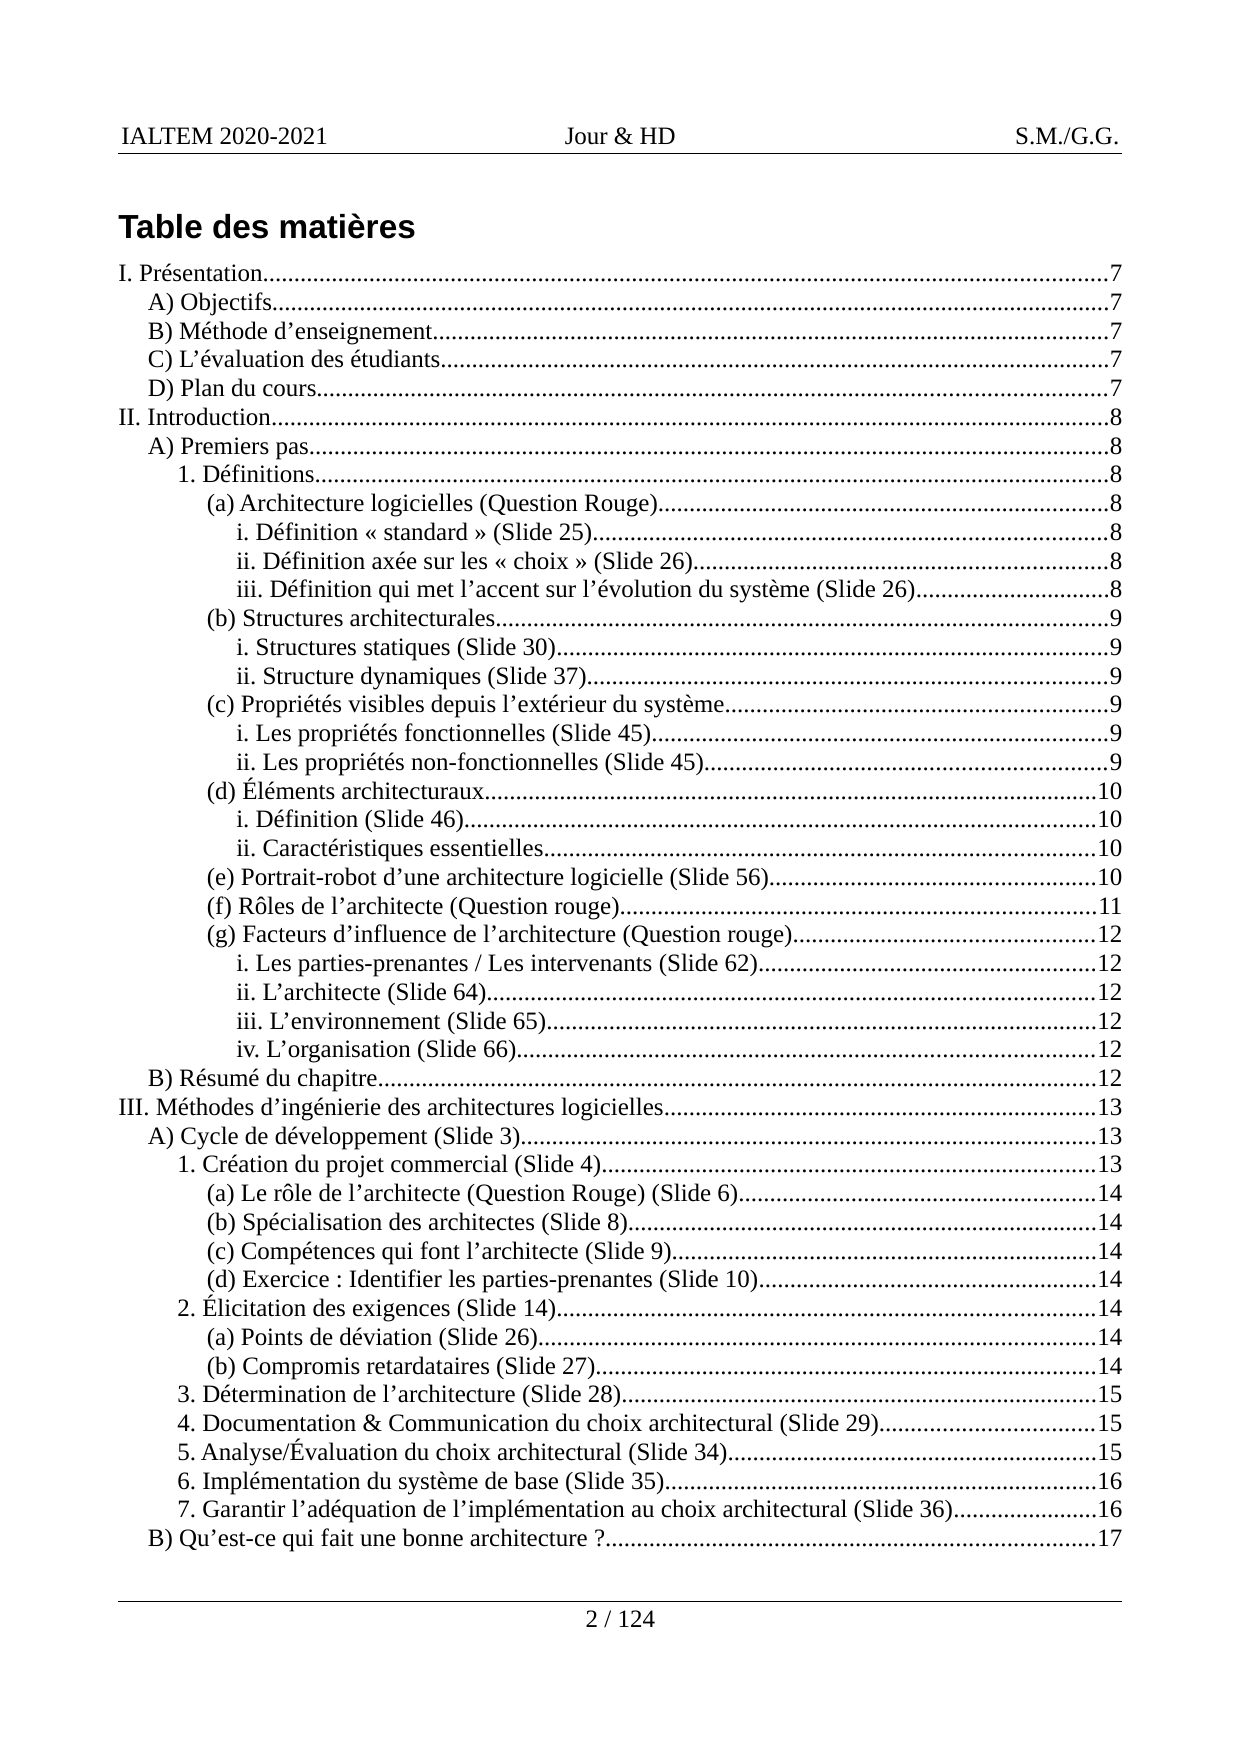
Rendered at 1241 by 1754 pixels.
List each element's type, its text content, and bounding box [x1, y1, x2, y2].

text B) Résumé du chapitre 12 [148, 1063, 1122, 1092]
text A) Cycle de développement (Slide 3) 13 [148, 1121, 1122, 1149]
text (g) Facteurs d’influence de l’architecture (Question rouge) 12 [207, 919, 1122, 948]
text 7. Garantir l’adéquation de l’implémentation au choix architectural (Slide 36) 16 [177, 1494, 1122, 1523]
text i. Définition « standard » (Slide 25) 8 [236, 517, 1122, 546]
text (e) Portrait-robot d’une architecture logicielle (Slide 56) 10 [207, 862, 1122, 891]
text (b) Spécialisation des architectes (Slide 8) 14 [207, 1207, 1122, 1236]
text (f) Rôles de l’architecte (Question rouge) 11 [207, 891, 1122, 919]
text (b) Compromis retardataires (Slide 27) 14 [207, 1351, 1122, 1379]
text D) Plan du cours 7 [148, 373, 1122, 402]
text ii. Structure dynamiques (Slide 37) 9 [236, 661, 1122, 689]
text 5. Analyse/Évaluation du choix architectural (Slide 34) 15 [177, 1437, 1122, 1466]
text (d) Éléments architecturaux 10 [207, 776, 1122, 804]
text (a) Architecture logicielles (Question Rouge) 8 [207, 488, 1122, 517]
text i. Structures statiques (Slide 30) 9 [236, 632, 1122, 661]
text ii. Définition axée sur les « choix » (Slide 26) 8 [236, 546, 1122, 574]
text 2. Élicitation des exigences (Slide 14) 14 [177, 1293, 1122, 1322]
text i. Les parties-prenantes / Les intervenants (Slide 62) 12 [236, 948, 1122, 977]
text C) L’évaluation des étudiants 7 [148, 344, 1122, 373]
text ii. Les propriétés non-fonctionnelles (Slide 45) 9 [236, 747, 1122, 776]
text 3. Détermination de l’architecture (Slide 28) 15 [177, 1379, 1122, 1408]
text III. Méthodes d’ingénierie des architectures logicielles 13 [118, 1092, 1122, 1121]
text I. Présentation 7 [118, 258, 1122, 287]
text II. Introduction 8 [118, 402, 1122, 431]
text 6. Implémentation du système de base (Slide 35) 16 [177, 1466, 1122, 1494]
text A) Objectifs 7 [148, 287, 1122, 316]
text (d) Exercice : Identifier les parties-prenantes (Slide 10) 14 [207, 1264, 1122, 1293]
text 1. Création du projet commercial (Slide 4) 13 [177, 1149, 1122, 1178]
text ii. L’architecte (Slide 64) 12 [236, 977, 1122, 1006]
text B) Méthode d’enseignement 7 [148, 316, 1122, 344]
text iii. L’environnement (Slide 65) 12 [236, 1006, 1122, 1034]
text (a) Le rôle de l’architecte (Question Rouge) (Slide 6) 14 [207, 1178, 1122, 1207]
text (a) Points de déviation (Slide 26) 14 [207, 1322, 1122, 1351]
text 1. Définitions 8 [177, 459, 1122, 488]
text iii. Définition qui met l’accent sur l’évolution du système (Slide 26) 8 [236, 574, 1122, 603]
text i. Définition (Slide 46) 10 [236, 804, 1122, 833]
text (c) Propriétés visibles depuis l’extérieur du système 9 [207, 689, 1122, 718]
subtitle Table des matières [118, 207, 1122, 246]
text ii. Caractéristiques essentielles 10 [236, 833, 1122, 862]
text i. Les propriétés fonctionnelles (Slide 45) 9 [236, 718, 1122, 747]
text iv. L’organisation (Slide 66) 12 [236, 1034, 1122, 1063]
text (c) Compétences qui font l’architecte (Slide 9) 14 [207, 1236, 1122, 1264]
text B) Qu’est-ce qui fait une bonne architecture ? 17 [148, 1523, 1122, 1552]
text A) Premiers pas 8 [148, 431, 1122, 459]
text 4. Documentation & Communication du choix architectural (Slide 29) 15 [177, 1408, 1122, 1437]
text (b) Structures architecturales 9 [207, 603, 1122, 632]
